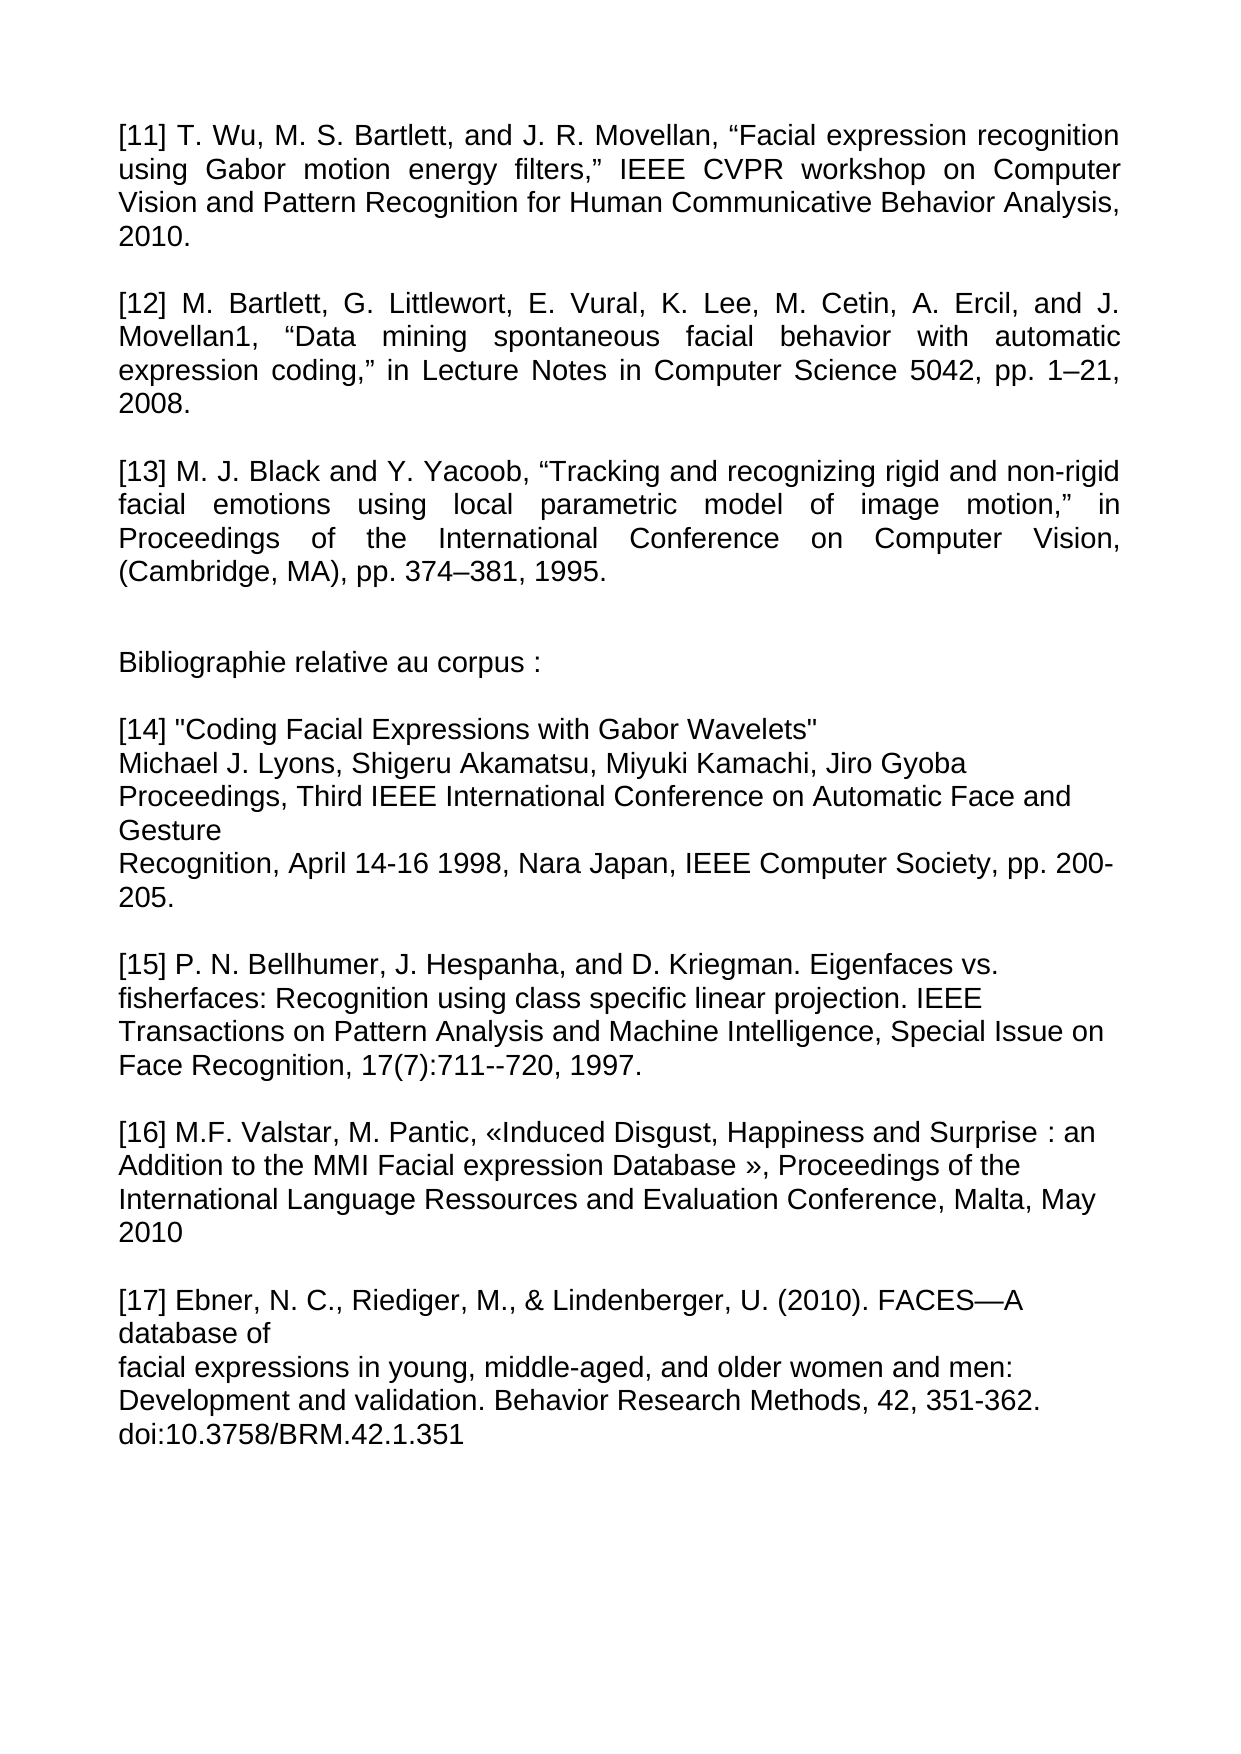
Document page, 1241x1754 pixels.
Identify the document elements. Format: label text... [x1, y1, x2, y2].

text [14] "Coding Facial Expressions with Gabor Wavelets" [118, 712, 1122, 746]
text Bibliographie relative au corpus : [118, 645, 1122, 679]
text doi:10.3758/BRM.42.1.351 [118, 1417, 1122, 1450]
text facial expressions in young, middle-aged, and older women and men: [118, 1349, 1122, 1383]
text [16] M.F. Valstar, M. Pantic, «Induced Disgust, Happiness and Surprise : an Addition to the MMI Facial expression Database », Proceedings of the International Language Ressources and Evaluation Conference, Malta, May 2010 [118, 1115, 1122, 1249]
text [13] M. J. Black and Y. Yacoob, “Tracking and recognizing rigid and non-rigid facial emotions using local parametric model of image motion,” in Proceedings of the International Conference on Computer Vision, (Cambridge, MA), pp. 374–381, 1995. [118, 453, 1122, 588]
text [12] M. Bartlett, G. Littlewort, E. Vural, K. Lee, M. Cetin, A. Ercil, and J. Movellan1, “Data mining spontaneous facial behavior with automatic expression coding,” in Lecture Notes in Computer Science 5042, pp. 1–21, 2008. [118, 286, 1122, 420]
text [11] T. Wu, M. S. Bartlett, and J. R. Movellan, “Facial expression recognition using Gabor motion energy filters,” IEEE CVPR workshop on Computer Vision and Pattern Recognition for Human Communicative Behavior Analysis, 2010. [118, 118, 1122, 252]
text [17] Ebner, N. C., Riediger, M., & Lindenberger, U. (2010). FACES—A database of [118, 1282, 1122, 1349]
text Proceedings, Third IEEE International Conference on Automatic Face and Gesture [118, 779, 1122, 846]
text Recognition, April 14-16 1998, Nara Japan, IEEE Computer Society, pp. 200-205. [15] P. N. Bellhumer, J. Hespanha, and D. Kriegman. Eigenfaces vs. fisherfaces: Recognition using class specific linear projection. IEEE Transactions on Pattern Analysis and Machine Intelligence, Special Issue on Face Recognition, 17(7):711--720, 1997. [118, 846, 1122, 1081]
text Michael J. Lyons, Shigeru Akamatsu, Miyuki Kamachi, Jiro Gyoba [118, 746, 1122, 779]
text Development and validation. Behavior Research Methods, 42, 351-362. [118, 1383, 1122, 1417]
